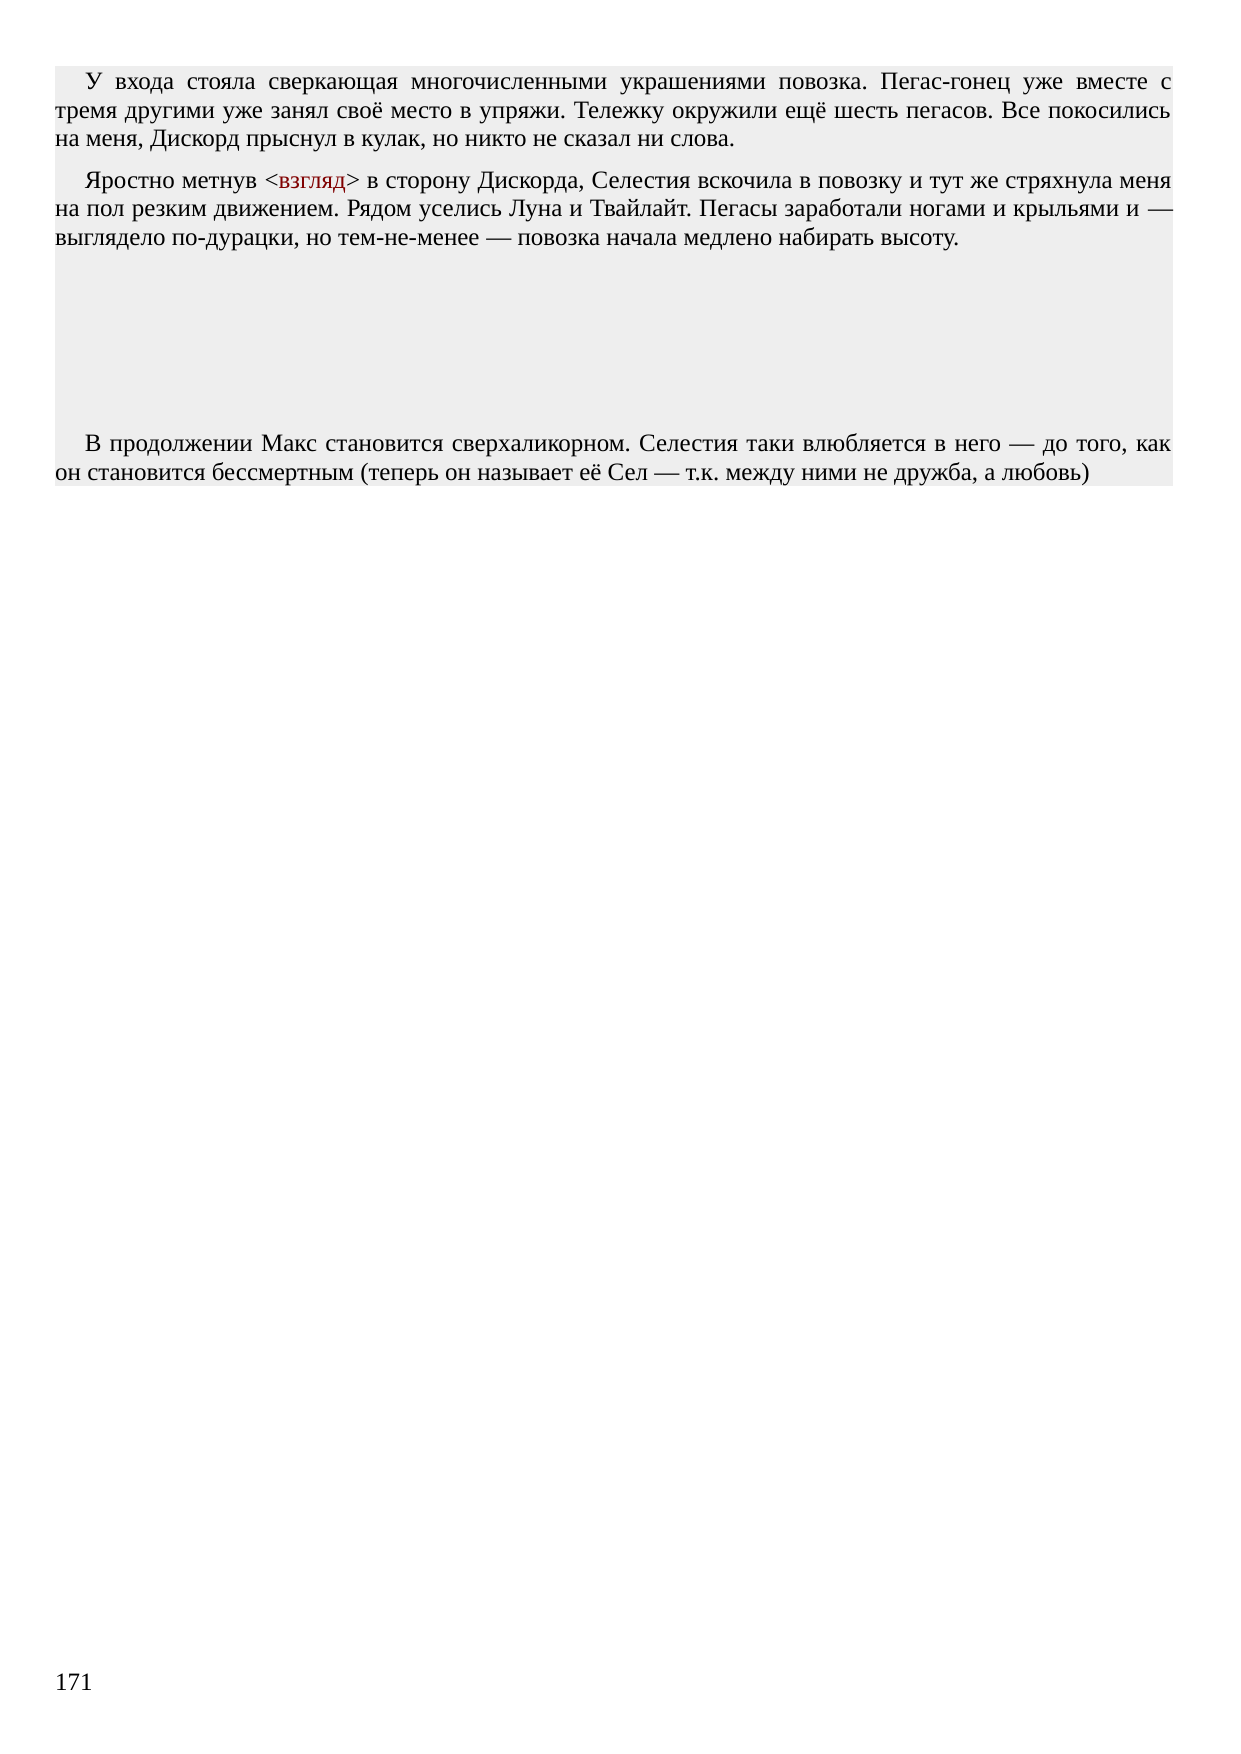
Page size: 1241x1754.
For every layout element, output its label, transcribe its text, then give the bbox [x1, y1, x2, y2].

text У входа стояла сверкающая многочисленными украшениями повозка. Пегас-гонец уже вместе с тремя другими уже занял своё место в упряжи. Тележку окружили ещё шесть пегасов. Все покосились на меня, Дискорд прыснул в кулак, но никто не сказал ни слова. [55, 66, 1173, 152]
text В продолжении Макс становится сверхаликорном. Селестия таки влюбляется в него — до того, как он становится бессмертным (теперь он называет её Сел — т.к. между ними не дружба, а любовь) [55, 428, 1173, 486]
text Яростно метнув <взгляд> в сторону Дискорда, Селестия вскочила в повозку и тут же стряхнула меня на пол резким движением. Рядом уселись Луна и Твайлайт. Пегасы заработали ногами и крыльями и — выглядело по-дурацки, но тем-не-менее — повозка начала медлено набирать высоту. [55, 165, 1173, 251]
